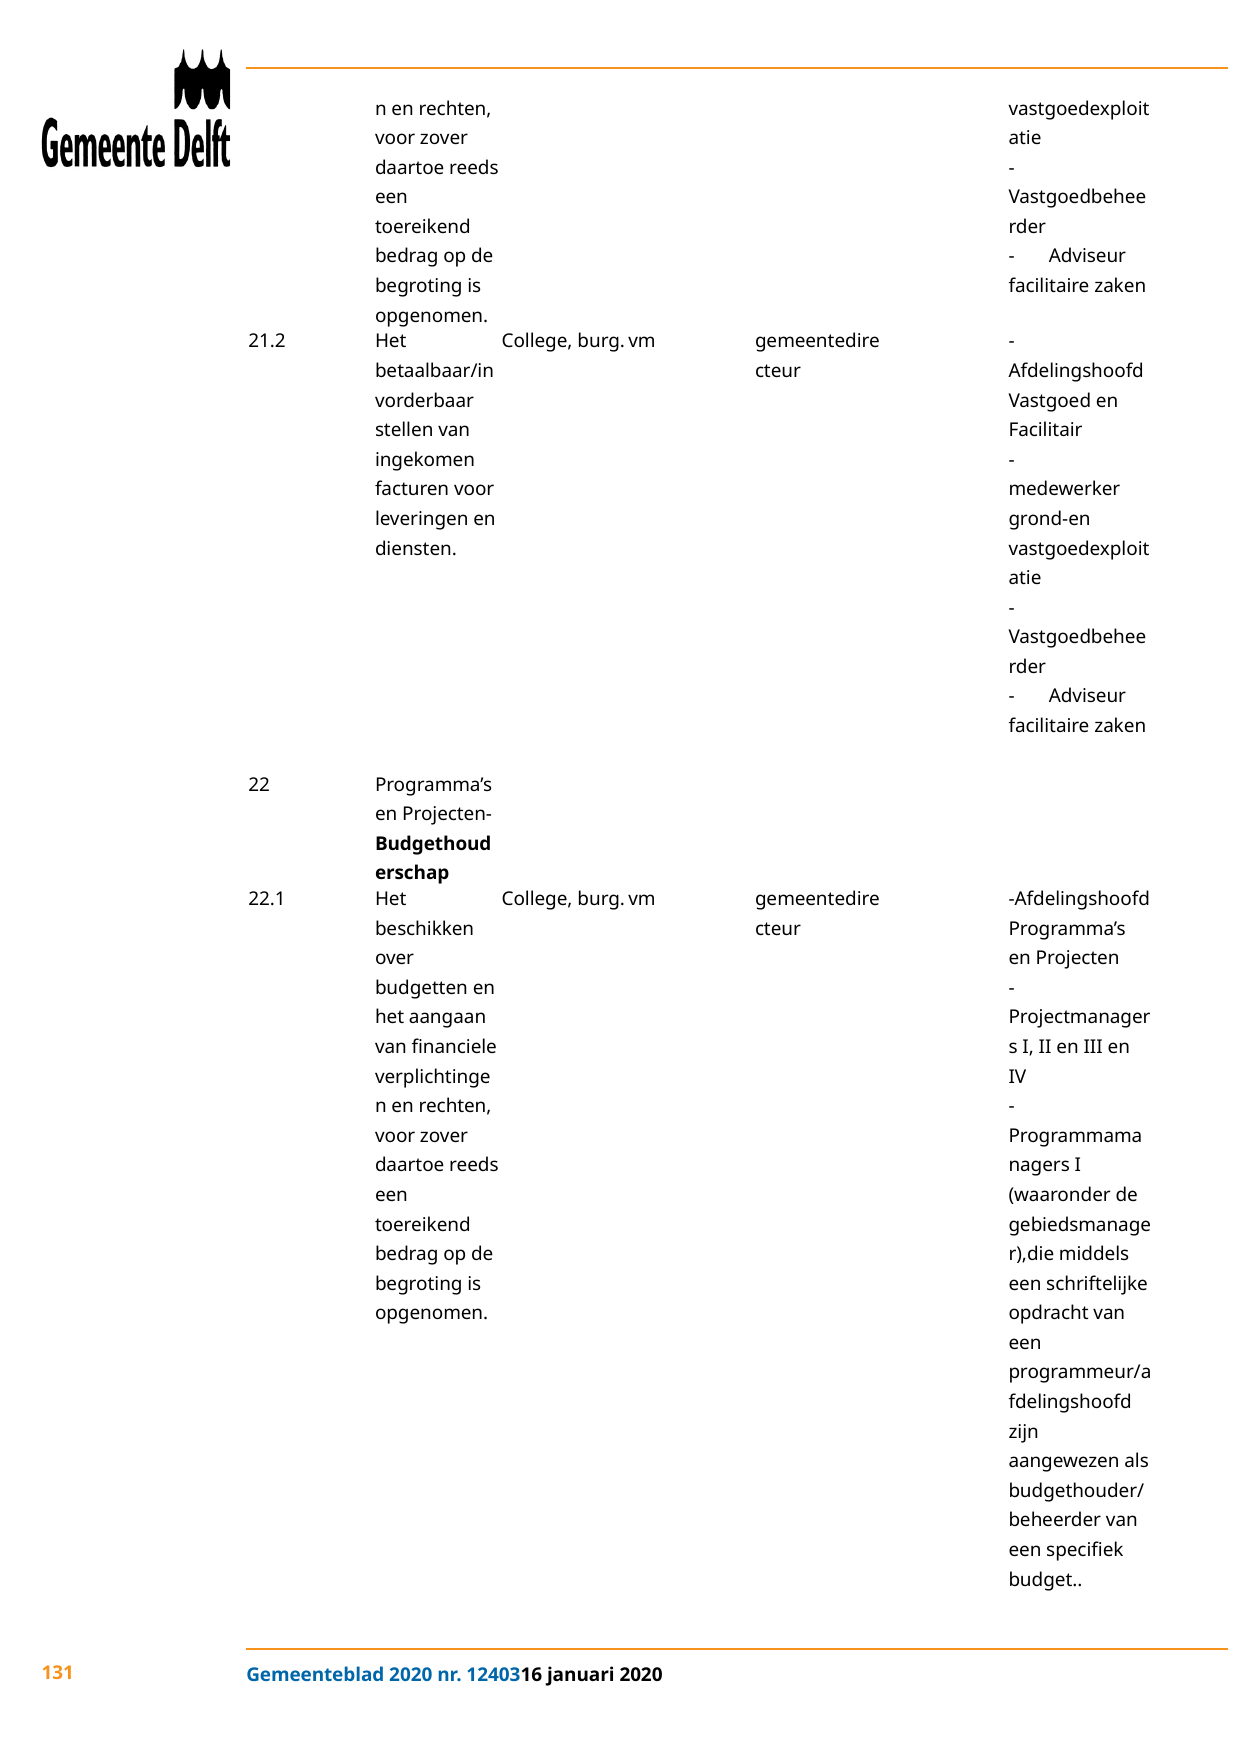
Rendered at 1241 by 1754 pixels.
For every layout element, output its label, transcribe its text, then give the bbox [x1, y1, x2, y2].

table_cell College, burg. [501, 328, 628, 738]
table_cell vm [628, 328, 755, 738]
table_cell vastgoedexploitatie - Vastgoedbeheerder - Adviseur facilitaire zaken [1008, 95, 1152, 328]
table_header [755, 771, 882, 885]
table_cell Het betaalbaar/invorderbaar stellen van ingekomen facturen voor leveringen en diensten. [375, 328, 501, 738]
table_cell -Afdelingshoofd Programma’s en Projecten -Projectmanagers I, II en III en IV -Programmamanagers I (waaronder de gebiedsmanager),die middels een schriftelijke opdracht van een programmeur/afdelingshoofd zijn aangewezen als budgethouder/beheerder van een specifiek budget.. [1008, 885, 1152, 1591]
table_cell gemeentedirecteur [755, 885, 882, 1591]
table_cell gemeentedirecteur [755, 328, 882, 738]
table_cell n en rechten, voor zover daartoe reeds een toereikend bedrag op de begroting is opgenomen. [375, 95, 501, 328]
table_cell [882, 885, 1008, 1591]
table_cell Het beschikken over budgetten en het aangaan van financiele verplichtingen en rechten, voor zover daartoe reeds een toereikend bedrag op de begroting is opgenomen. [375, 885, 501, 1591]
table_cell - Afdelingshoofd Vastgoed en Facilitair - medewerker grond-en vastgoedexploitatie - Vastgoedbeheerder - Adviseur facilitaire zaken [1008, 328, 1152, 738]
table_cell [882, 328, 1008, 738]
table_cell 22.1 [248, 885, 375, 1591]
table_cell [755, 95, 882, 328]
table_cell [248, 95, 375, 328]
table_cell College, burg. [501, 885, 628, 1591]
table_header 22 [248, 771, 375, 885]
table_header [628, 771, 755, 885]
table_cell [501, 95, 628, 328]
table_cell vm [628, 885, 755, 1591]
table_header [882, 771, 1008, 885]
table_header Programma’s en Projecten-Budgethouderschap [375, 771, 501, 885]
picture [41, 47, 231, 172]
table_header [501, 771, 628, 885]
table_cell [628, 95, 755, 328]
table_header [1008, 771, 1152, 885]
table_cell 21.2 [248, 328, 375, 738]
table_cell [882, 95, 1008, 328]
